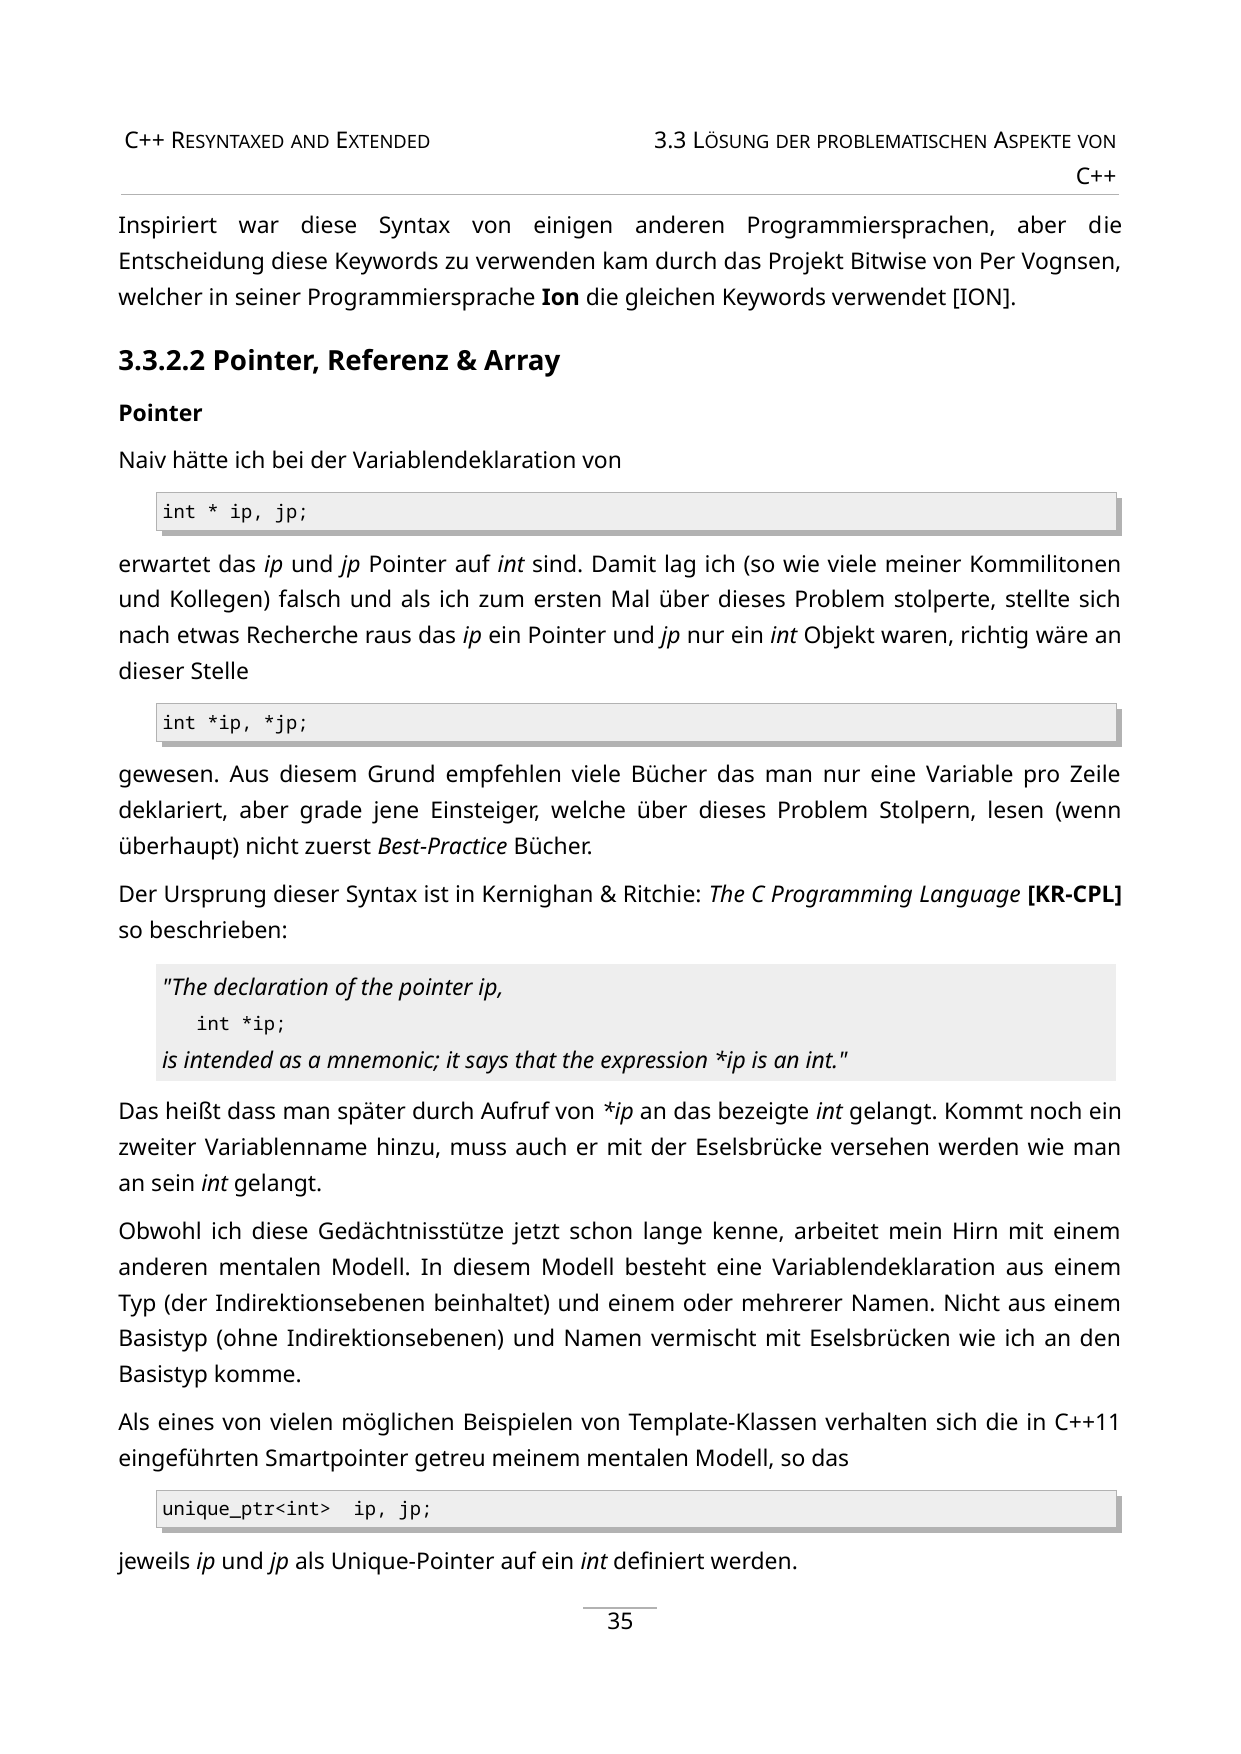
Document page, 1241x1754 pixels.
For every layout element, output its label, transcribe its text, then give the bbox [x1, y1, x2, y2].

text Obwohl ich diese Gedächtnisstütze jetzt schon lange kenne, arbeitet mein Hirn mit einem anderen mentalen Modell. In diesem Modell besteht eine Variablendeklaration aus einem Typ (der Indirektionsebenen beinhaltet) und einem oder mehrerer Namen. Nicht aus einem Basistyp (ohne Indirektionsebenen) und Namen vermischt mit Eselsbrücken wie ich an den Basistyp komme. [118, 1214, 1122, 1389]
text Der Ursprung dieser Syntax ist in Kernighan & Ritchie: The C Programming Language [KR-CPL] so beschrieben: [118, 878, 1122, 945]
text gewesen. Aus diesem Grund empfehlen viele Bücher das man nur eine Variable pro Zeile deklariert, aber grade jene Einsteiger, welche über dieses Problem Stolpern, lesen (wenn überhaupt) nicht zuerst Best-Practice Bücher. [118, 758, 1122, 861]
text "The declaration of the pointer ip, [156, 964, 1116, 1000]
text jeweils ip und jp als Unique-Pointer auf ein int definiert werden. [118, 1545, 1122, 1576]
text Als eines von vielen möglichen Beispielen von Template-Klassen verhalten sich die in C++11 eingeführten Smartpointer getreu meinem mentalen Modell, so das [118, 1406, 1122, 1473]
text erwartet das ip und jp Pointer auf int sind. Damit lag ich (so wie viele meiner Kommilitonen und Kollegen) falsch und als ich zum ersten Mal über dieses Problem stolperte, stellte sich nach etwas Recherche raus das ip ein Pointer und jp nur ein int Objekt waren, richtig wäre an dieser Stelle [118, 547, 1122, 687]
text Das heißt dass man später durch Aufruf von *ip an das bezeigte int gelangt. Kommt noch ein zweiter Variablenname hinzu, muss auch er mit der Eselsbrücke versehen werden wie man an sein int gelangt. [118, 1095, 1122, 1198]
text int * ip, jp; [157, 493, 1116, 530]
text Naiv hätte ich bei der Variablendeklaration von [118, 444, 1122, 476]
subtitle Pointer, Referenz & Array [118, 341, 1122, 379]
text Pointer [118, 397, 1122, 428]
text unique_ptr<int> ip, jp; [157, 1491, 1116, 1527]
text Inspiriert war diese Syntax von einigen anderen Programmiersprachen, aber die Entscheidung diese Keywords zu verwenden kam durch das Projekt Bitwise von Per Vognsen, welcher in seiner Programmiersprache Ion die gleichen Keywords verwendet [ION]. [118, 209, 1122, 312]
text is intended as a mnemonic; it says that the expression *ip is an int." [156, 1038, 1116, 1081]
text int *ip; [156, 1000, 1116, 1038]
text int *ip, *jp; [157, 704, 1116, 741]
